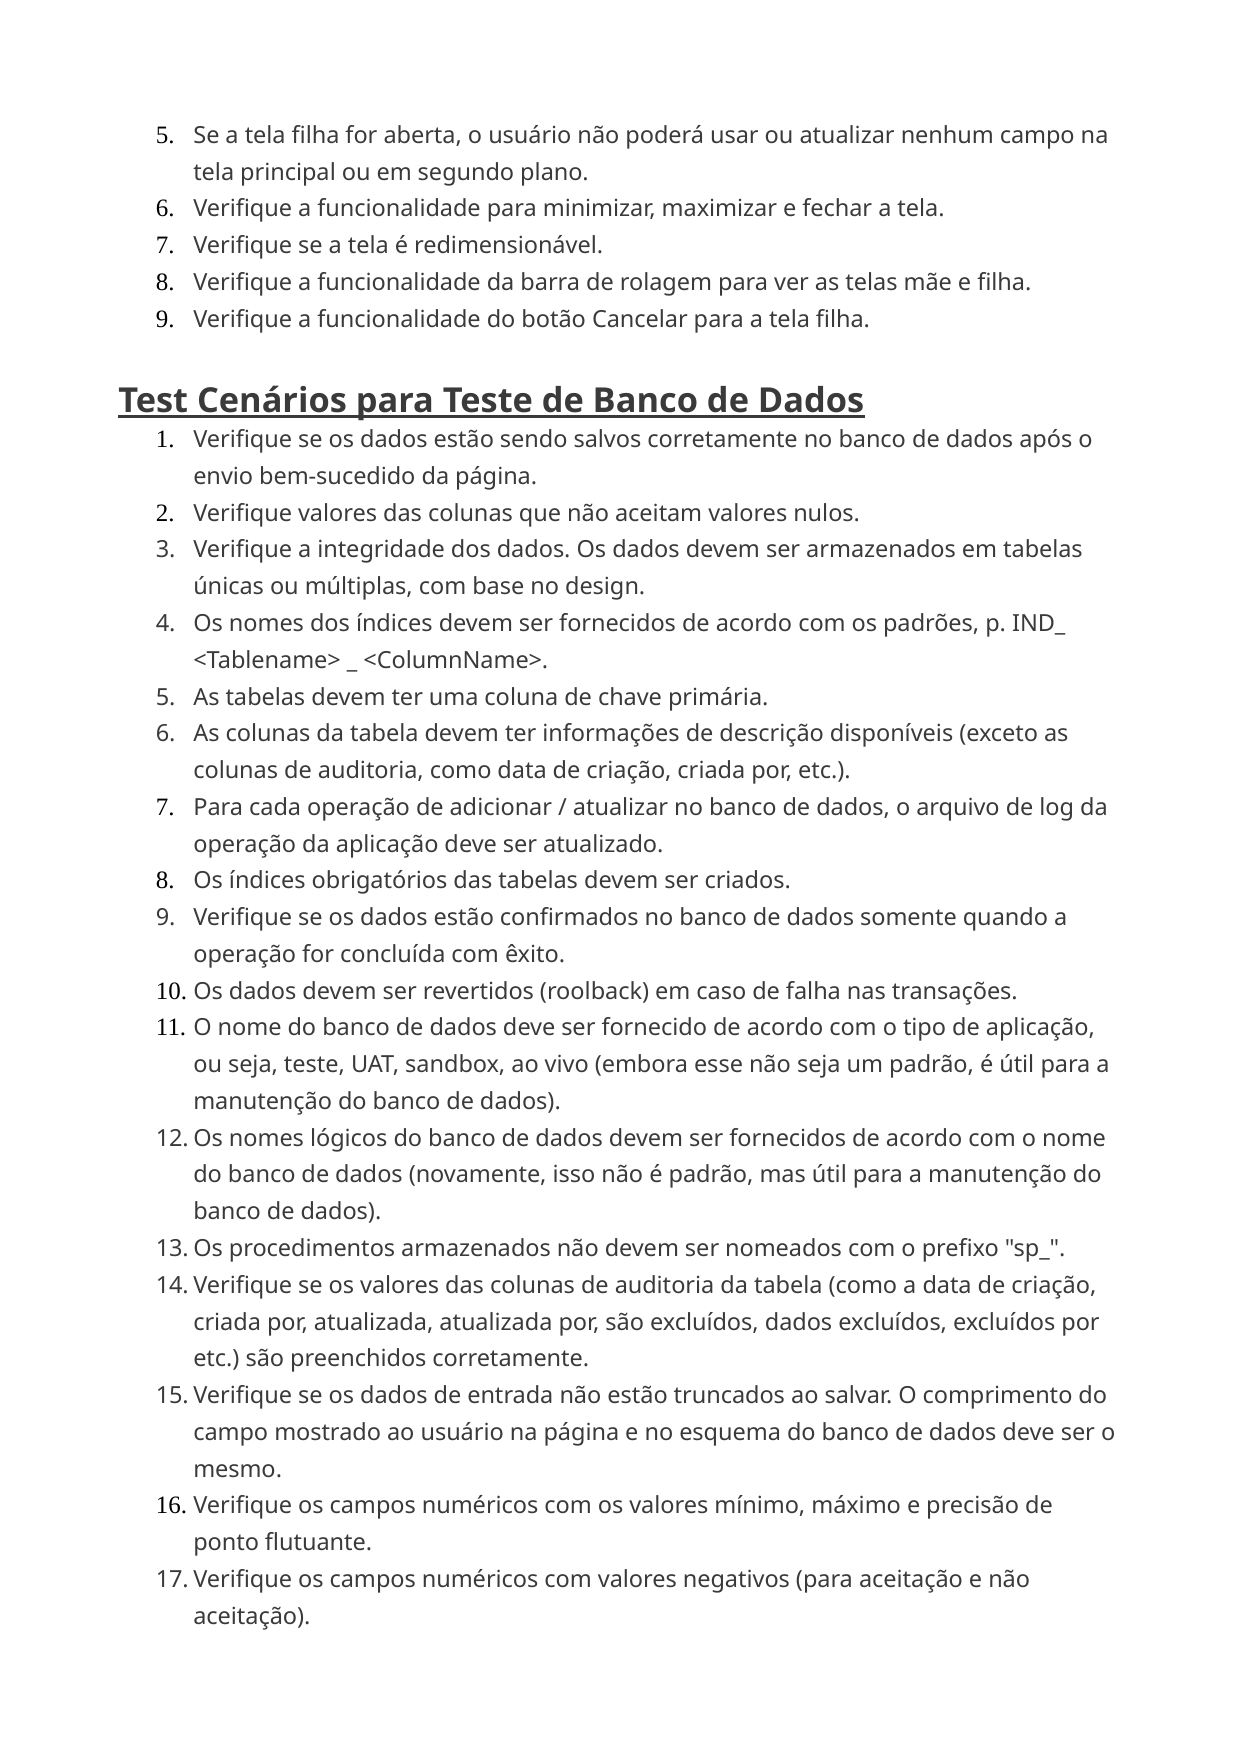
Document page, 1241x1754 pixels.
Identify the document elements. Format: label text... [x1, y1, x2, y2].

list Verifique os campos numéricos com os valores mínimo, máximo e precisão de ponto flutuante. [156, 1489, 1122, 1557]
list As colunas da tabela devem ter informações de descrição disponíveis (exceto as colunas de auditoria, como data de criação, criada por, etc.). [156, 717, 1122, 785]
list Verifique os campos numéricos com valores negativos (para aceitação e não aceitação). [156, 1562, 1122, 1631]
list Verifique a funcionalidade para minimizar, maximizar e fechar a tela. [156, 192, 1122, 224]
list Verifique se os dados estão confirmados no banco de dados somente quando a operação for concluída com êxito. [156, 900, 1122, 969]
list Verifique valores das colunas que não aceitam valores nulos. [156, 496, 1122, 528]
list Os dados devem ser revertidos (roolback) em caso de falha nas transações. [156, 974, 1122, 1006]
list Verifique se os dados de entrada não estão truncados ao salvar. O comprimento do campo mostrado ao usuário na página e no esquema do banco de dados deve ser o mesmo. [156, 1378, 1122, 1484]
list Verifique se os valores das colunas de auditoria da tabela (como a data de criação, criada por, atualizada, atualizada por, são excluídos, dados excluídos, excluídos por etc.) são preenchidos corretamente. [156, 1268, 1122, 1374]
list Verifique se a tela é redimensionável. [156, 228, 1122, 260]
list Verifique se os dados estão sendo salvos corretamente no banco de dados após o envio bem-sucedido da página. [156, 422, 1122, 491]
subtitle Test Cenários para Teste de Banco de Dados [118, 376, 1122, 422]
list Os índices obrigatórios das tabelas devem ser criados. [156, 864, 1122, 896]
list Os procedimentos armazenados não devem ser nomeados com o prefixo "sp_". [156, 1231, 1122, 1263]
list Para cada operação de adicionar / atualizar no banco de dados, o arquivo de log da operação da aplicação deve ser atualizado. [156, 790, 1122, 859]
list Verifique a funcionalidade do botão Cancelar para a tela filha. [156, 302, 1122, 334]
list Os nomes dos índices devem ser fornecidos de acordo com os padrões, p. IND_ <Tablename> _ <ColumnName>. [156, 606, 1122, 675]
list As tabelas devem ter uma coluna de chave primária. [156, 680, 1122, 712]
list Verifique a funcionalidade da barra de rolagem para ver as telas mãe e filha. [156, 265, 1122, 297]
list O nome do banco de dados deve ser fornecido de acordo com o tipo de aplicação, ou seja, teste, UAT, sandbox, ao vivo (embora esse não seja um padrão, é útil para a manutenção do banco de dados). [156, 1011, 1122, 1116]
list Verifique a integridade dos dados. Os dados devem ser armazenados em tabelas únicas ou múltiplas, com base no design. [156, 533, 1122, 601]
list Se a tela filha for aberta, o usuário não poderá usar ou atualizar nenhum campo na tela principal ou em segundo plano. [156, 118, 1122, 187]
list Os nomes lógicos do banco de dados devem ser fornecidos de acordo com o nome do banco de dados (novamente, isso não é padrão, mas útil para a manutenção do banco de dados). [156, 1121, 1122, 1227]
